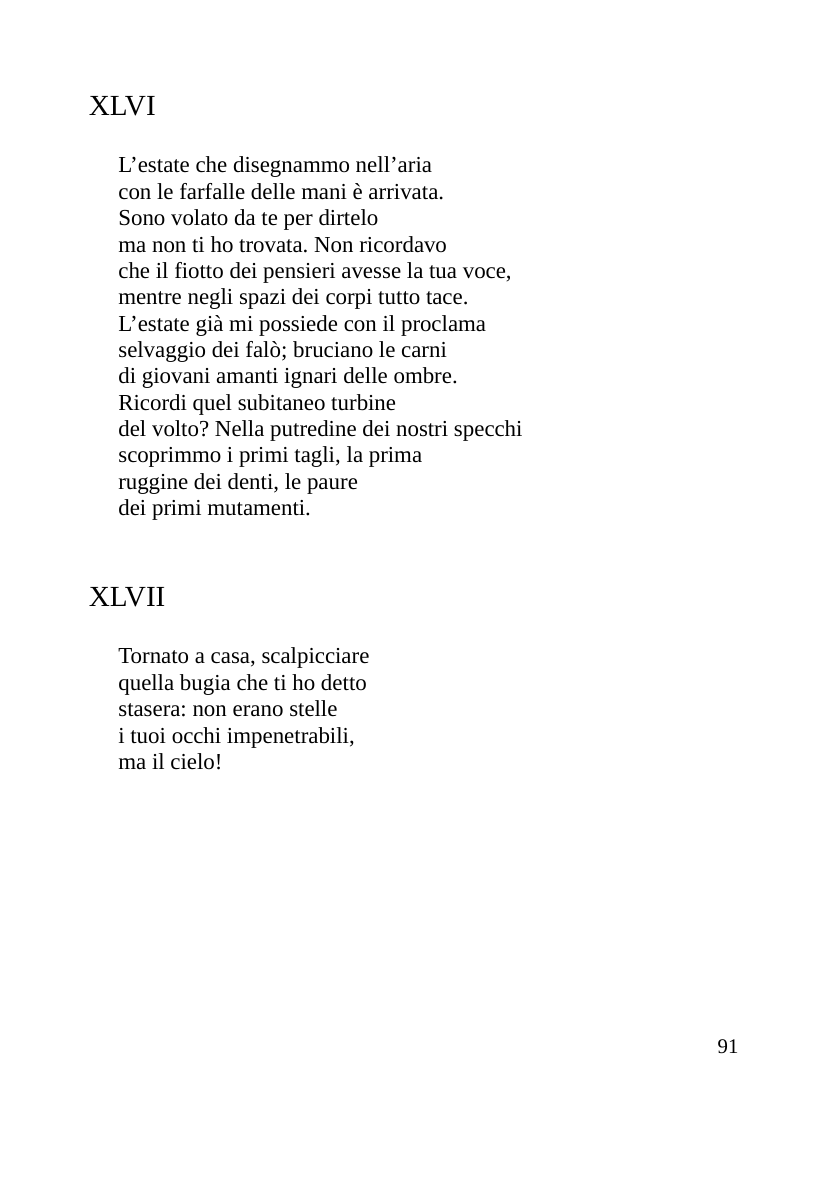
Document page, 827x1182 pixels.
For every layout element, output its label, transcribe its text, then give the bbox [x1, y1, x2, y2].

text XLVI [88, 88, 738, 122]
text che il fiotto dei pensieri avesse la tua voce, [88, 257, 738, 283]
text del volto? Nella putredine dei nostri specchi [88, 415, 738, 441]
text mentre negli spazi dei corpi tutto tace. [88, 283, 738, 310]
text i tuoi occhi impenetrabili, [88, 722, 738, 748]
text ma il cielo! [88, 748, 738, 774]
text Sono volato da te per dirtelo [88, 204, 738, 231]
text quella bugia che ti ho detto [88, 669, 738, 695]
text scoprimmo i primi tagli, la prima [88, 441, 738, 468]
text Ricordi quel subitaneo turbine [88, 389, 738, 415]
text ma non ti ho trovata. Non ricordavo [88, 231, 738, 257]
text stasera: non erano stelle [88, 695, 738, 722]
text L’estate già mi possiede con il proclama [88, 310, 738, 336]
text selvaggio dei falò; bruciano le carni [88, 336, 738, 362]
text con le farfalle delle mani è arrivata. [88, 178, 738, 204]
text ruggine dei denti, le paure [88, 468, 738, 494]
text dei primi mutamenti. [88, 494, 738, 521]
text XLVII [88, 579, 738, 613]
text di giovani amanti ignari delle ombre. [88, 362, 738, 389]
text L’estate che disegnammo nell’aria [88, 152, 738, 178]
text Tornato a casa, scalpicciare [88, 643, 738, 669]
